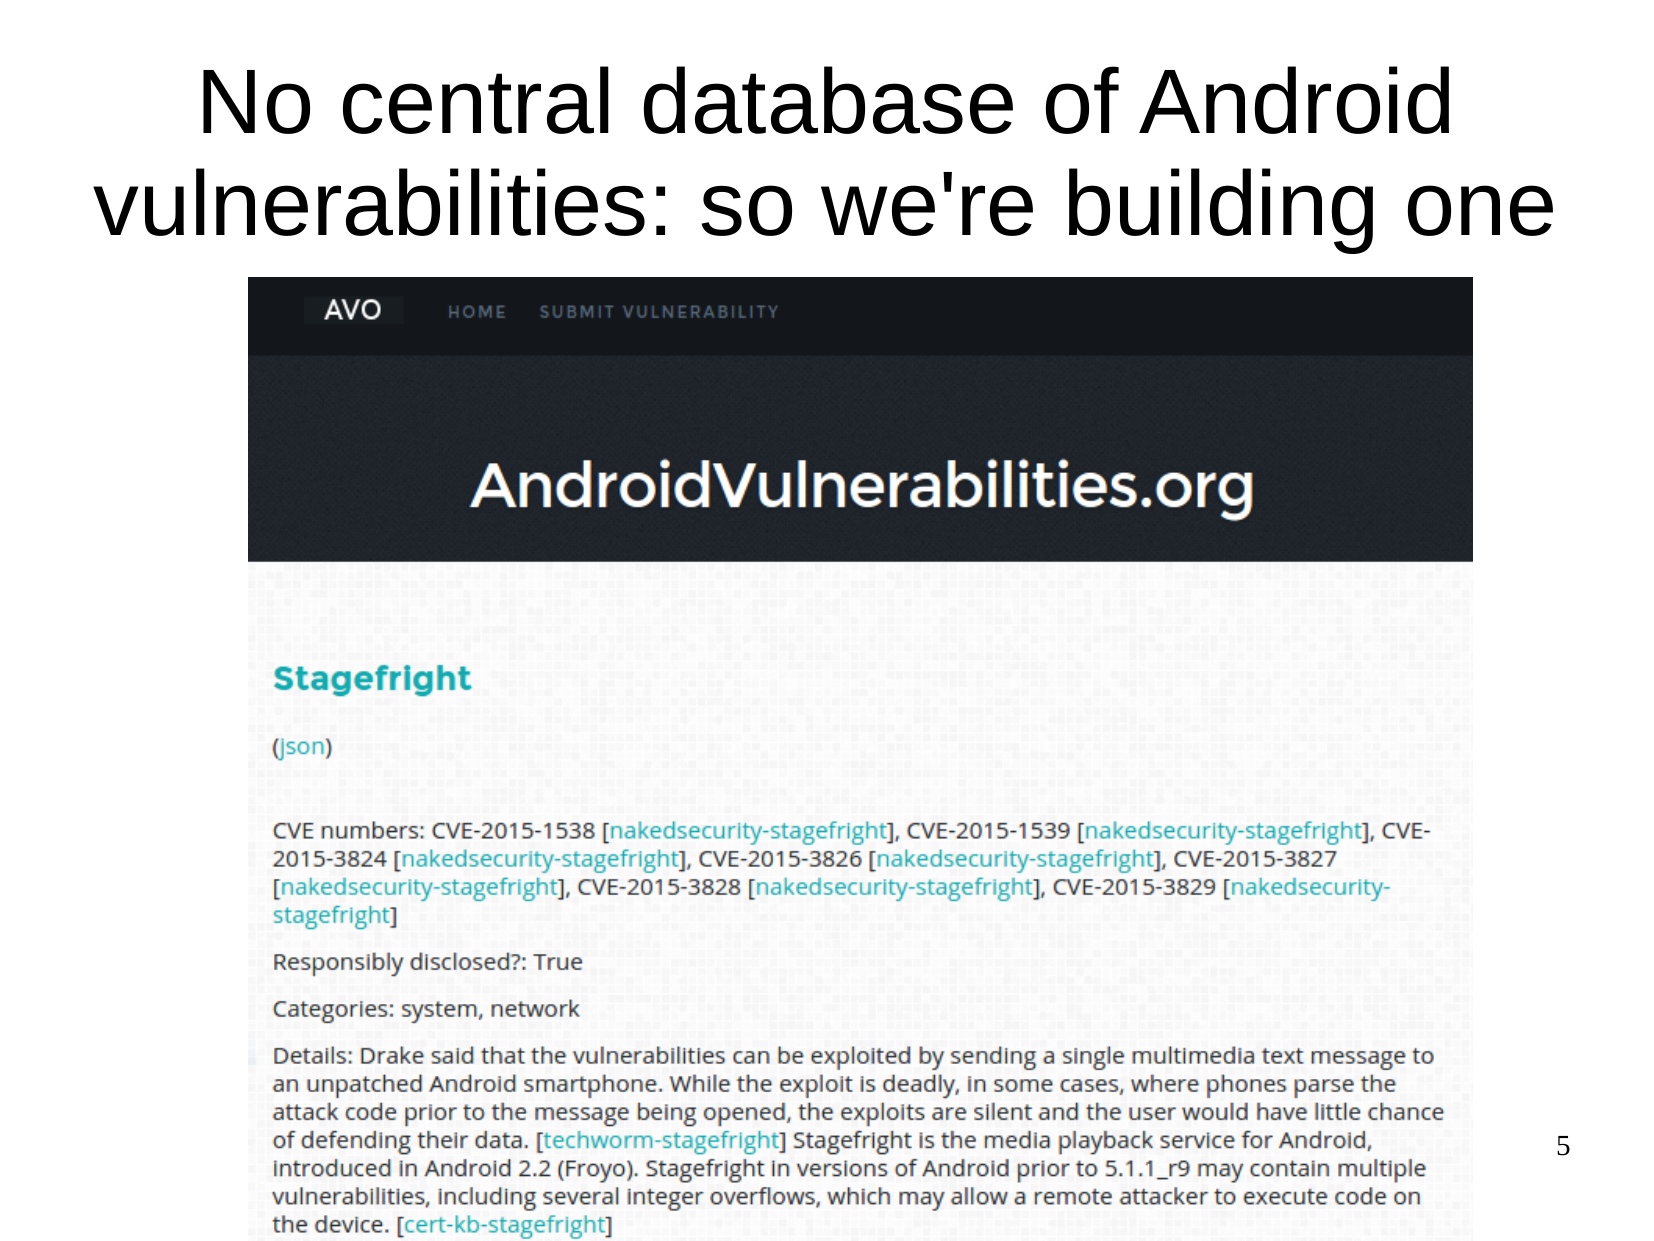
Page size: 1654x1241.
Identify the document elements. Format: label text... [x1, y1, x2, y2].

title No central database of Android vulnerabilities: so we're building one [82, 49, 1571, 257]
picture [248, 277, 1473, 1241]
